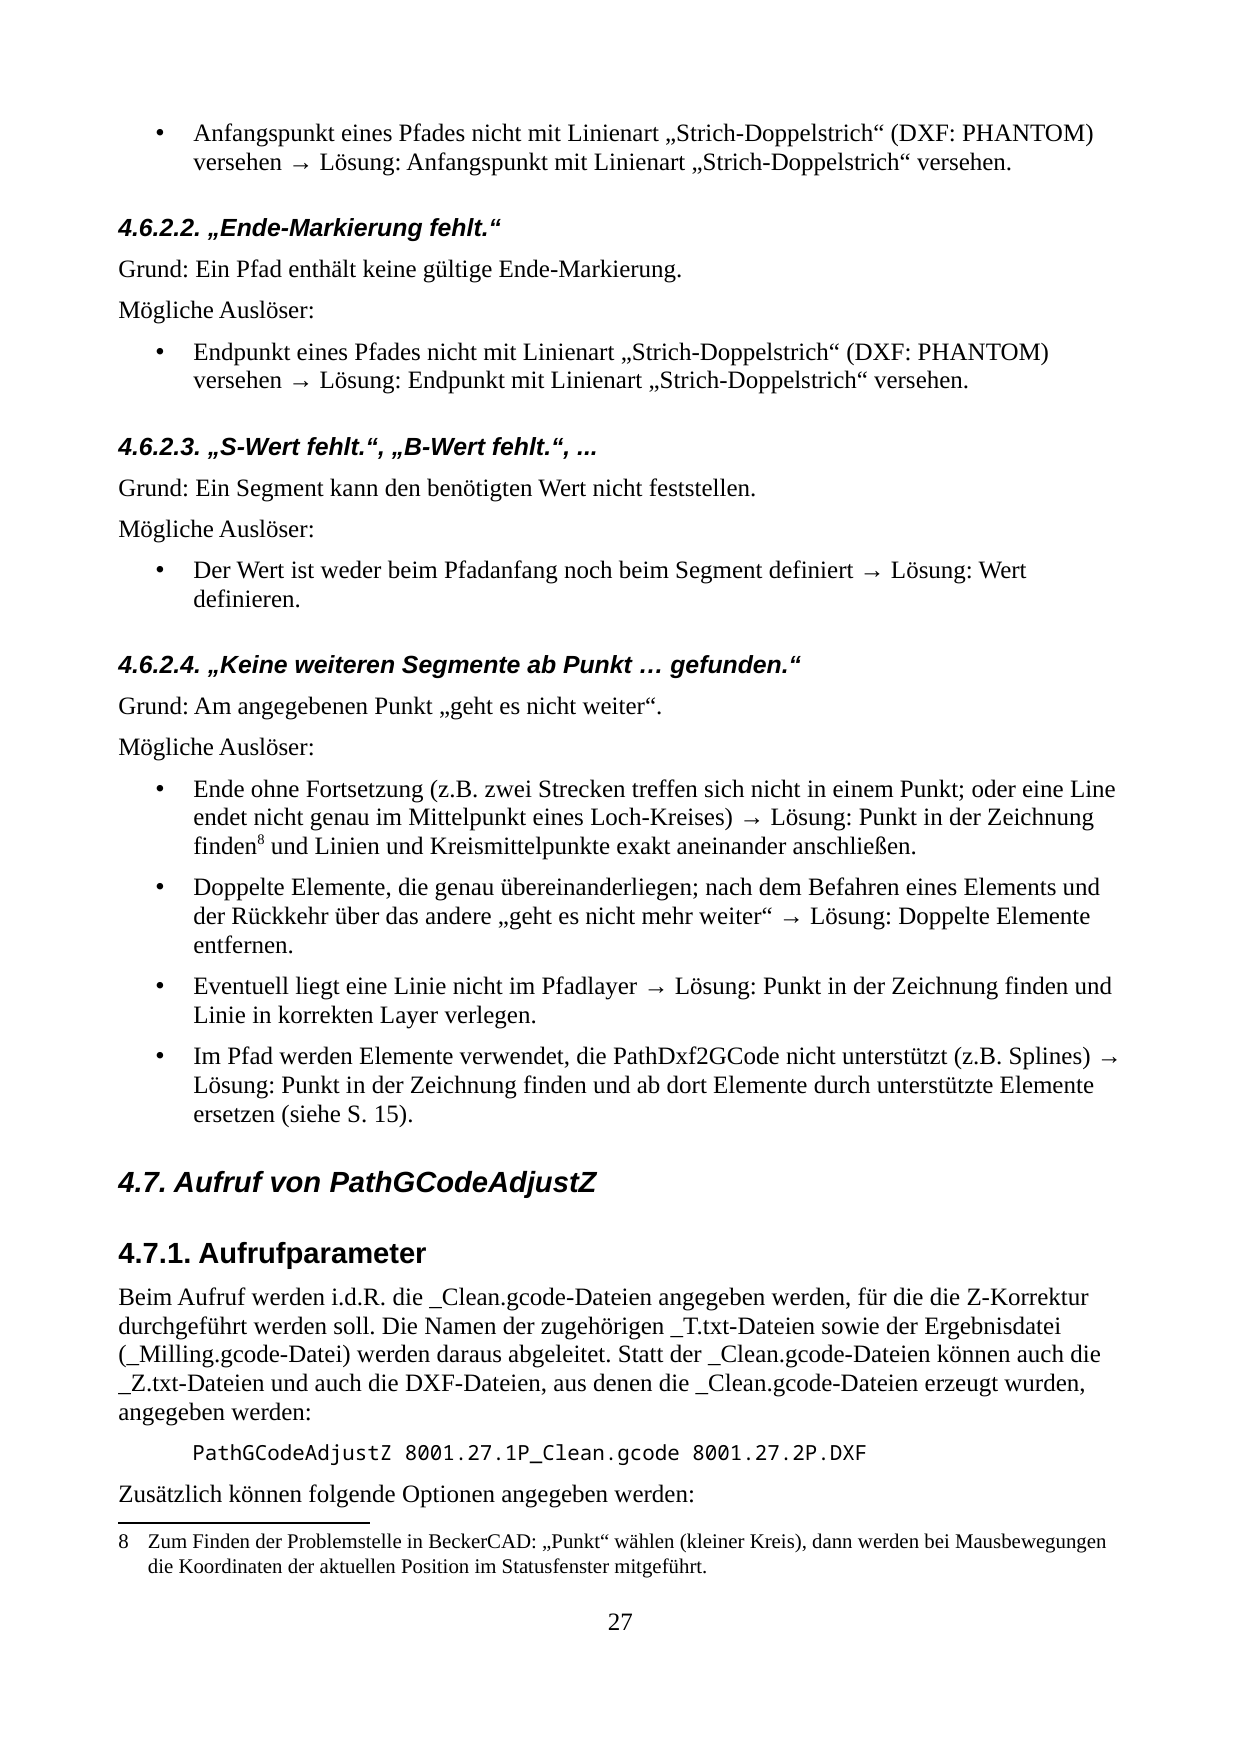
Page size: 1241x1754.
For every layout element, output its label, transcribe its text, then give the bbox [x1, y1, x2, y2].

subtitle 4.7. Aufruf von PathGCodeAdjustZ [118, 1165, 1122, 1198]
subtitle 4.6.2.2. „Ende-Markierung fehlt.“ [118, 213, 1122, 242]
list Der Wert ist weder beim Pfadanfang noch beim Segment definiert → Lösung: Wert definieren. [156, 555, 1122, 613]
list Eventuell liegt eine Linie nicht im Pfadlayer → Lösung: Punkt in der Zeichnung finden und Linie in korrekten Layer verlegen. [156, 971, 1122, 1029]
text Grund: Am angegebenen Punkt „geht es nicht weiter“. [118, 691, 1122, 720]
subtitle 4.6.2.3. „S-Wert fehlt.“, „B-Wert fehlt.“, ... [118, 432, 1122, 460]
text Mögliche Auslöser: [118, 732, 1122, 761]
list Endpunkt eines Pfades nicht mit Linienart „Strich-Doppelstrich“ (DXF: PHANTOM) versehen → Lösung: Endpunkt mit Linienart „Strich-Doppelstrich“ versehen. [156, 337, 1122, 394]
list Zum Finden der Problemstelle in BeckerCAD: „Punkt“ wählen (kleiner Kreis), dann werden bei Mausbewegungen die Koordinaten der aktuellen Position im Statusfenster mitgeführt. [118, 1529, 1122, 1578]
text PathGCodeAdjustZ 8001.27.1P_Clean.gcode 8001.27.2P.DXF [118, 1438, 1122, 1467]
list Doppelte Elemente, die genau übereinanderliegen; nach dem Befahren eines Elements und der Rückkehr über das andere „geht es nicht mehr weiter“ → Lösung: Doppelte Elemente entfernen. [156, 872, 1122, 959]
text Mögliche Auslöser: [118, 514, 1122, 543]
list Ende ohne Fortsetzung (z.B. zwei Strecken treffen sich nicht in einem Punkt; oder eine Line endet nicht genau im Mittelpunkt eines Loch-Kreises) → Lösung: Punkt in der Zeichnung finden und Linien und Kreismittelpunkte exakt aneinander anschließen. [156, 774, 1122, 860]
text Grund: Ein Segment kann den benötigten Wert nicht feststellen. [118, 473, 1122, 501]
list Im Pfad werden Elemente verwendet, die PathDxf2GCode nicht unterstützt (z.B. Splines) → Lösung: Punkt in der Zeichnung finden und ab dort Elemente durch unterstützte Elemente ersetzen (siehe S. 14). [156, 1041, 1122, 1127]
text Beim Aufruf werden i.d.R. die _Clean.gcode-Dateien angegeben werden, für die die Z-Korrektur durchgeführt werden soll. Die Namen der zugehörigen _T.txt-Dateien sowie der Ergebnisdatei (_Milling.gcode-Datei) werden daraus abgeleitet. Statt der _Clean.gcode-Dateien können auch die _Z.txt-Dateien und auch die DXF-Dateien, aus denen die _Clean.gcode-Dateien erzeugt wurden, angegeben werden: [118, 1282, 1122, 1426]
text Grund: Ein Pfad enthält keine gültige Ende-Markierung. [118, 254, 1122, 283]
text Zusätzlich können folgende Optionen angegeben werden: [118, 1479, 1122, 1508]
subtitle 4.6.2.4. „Keine weiteren Segmente ab Punkt … gefunden.“ [118, 650, 1122, 679]
list Anfangspunkt eines Pfades nicht mit Linienart „Strich-Doppelstrich“ (DXF: PHANTOM) versehen → Lösung: Anfangspunkt mit Linienart „Strich-Doppelstrich“ versehen. [156, 118, 1122, 176]
subtitle 4.7.1. Aufrufparameter [118, 1236, 1122, 1269]
text Mögliche Auslöser: [118, 295, 1122, 324]
